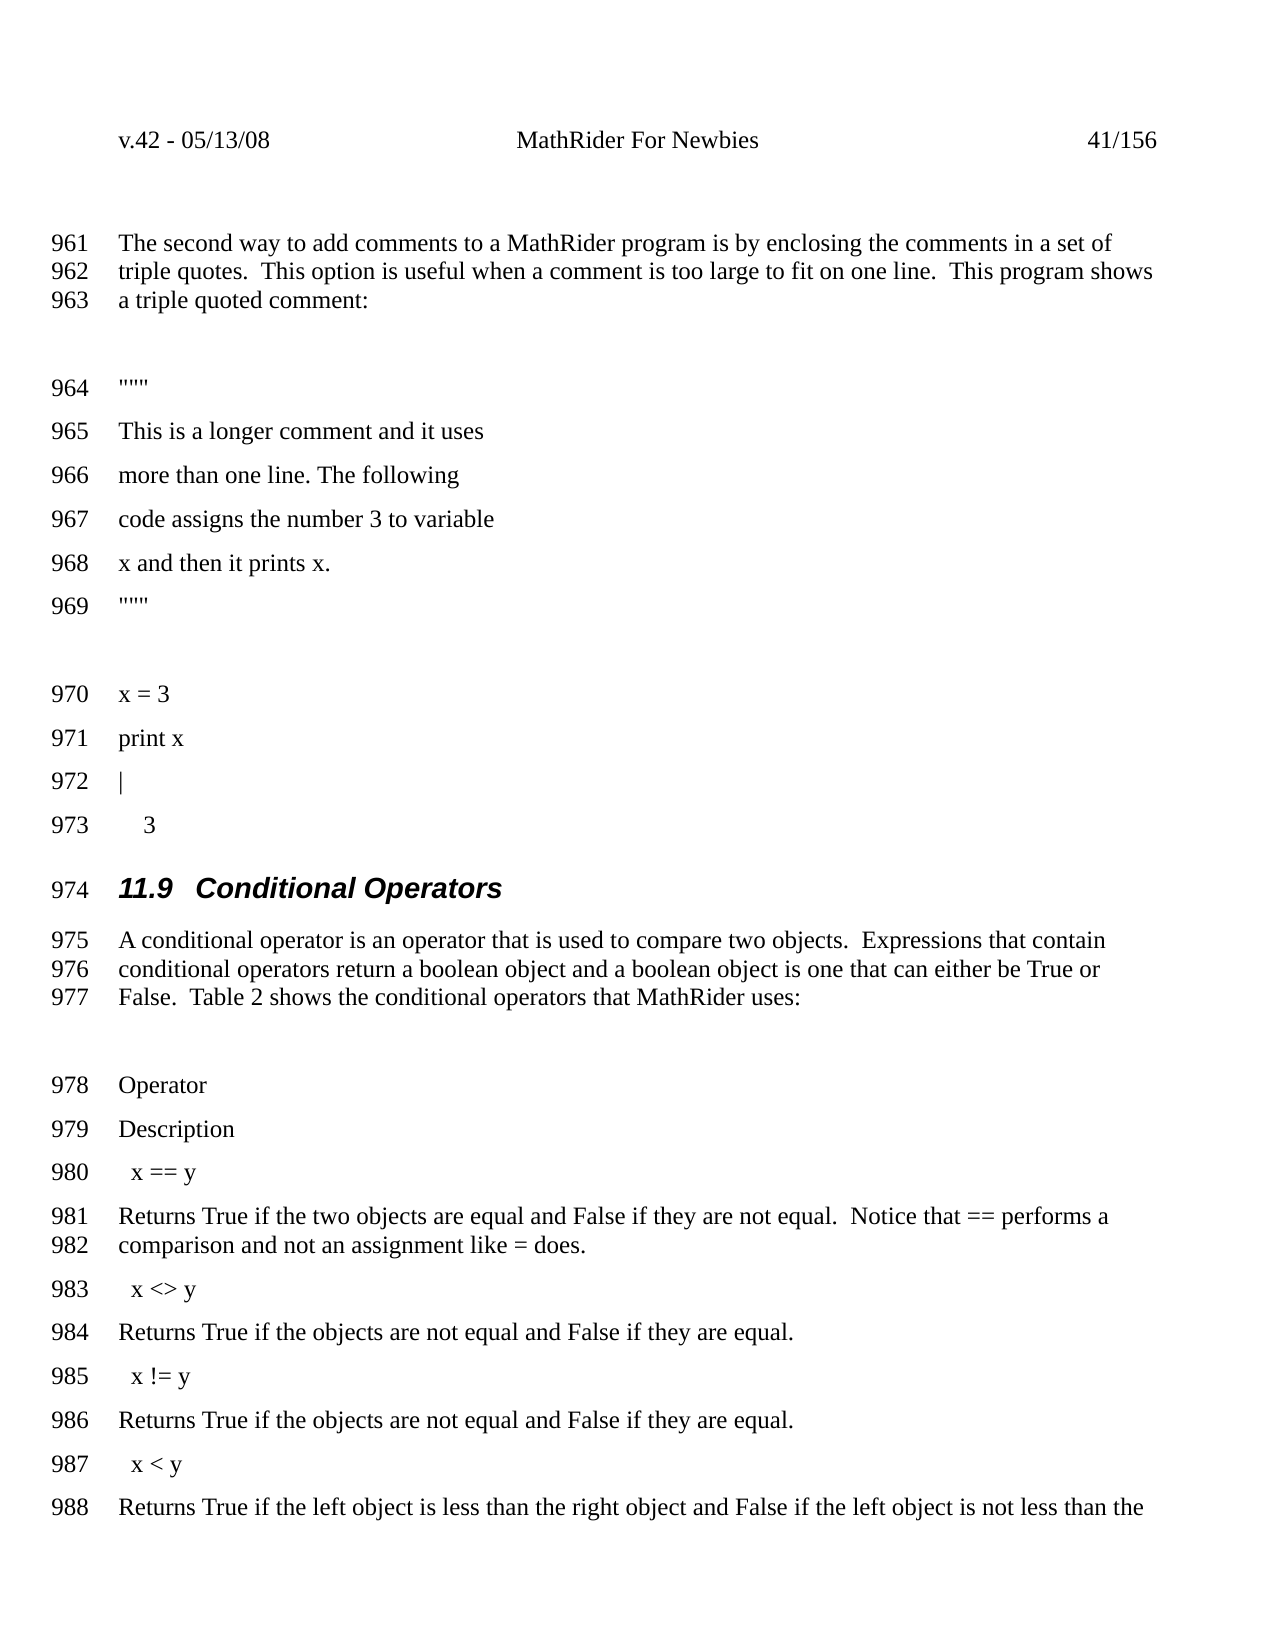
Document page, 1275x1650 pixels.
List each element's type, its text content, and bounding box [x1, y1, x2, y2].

text """ [118, 591, 1157, 620]
text code assigns the number 3 to variable [118, 504, 1157, 533]
text Returns True if the two objects are equal and False if they are not equal. Notice that == performs a comparison and not an assignment like = does. [118, 1201, 1157, 1259]
subtitle Conditional Operators [118, 871, 1157, 905]
text | [118, 766, 1157, 795]
text This is a longer comment and it uses [118, 416, 1157, 445]
text x <> y [118, 1274, 1157, 1302]
text x != y [118, 1361, 1157, 1390]
text x = 3 [118, 679, 1157, 708]
text Description [118, 1114, 1157, 1142]
text x and then it prints x. [118, 548, 1157, 576]
text Returns True if the objects are not equal and False if they are equal. [118, 1405, 1157, 1434]
text Returns True if the objects are not equal and False if they are equal. [118, 1317, 1157, 1346]
text """ [118, 373, 1157, 401]
text A conditional operator is an operator that is used to compare two objects. Expressions that contain conditional operators return a boolean object and a boolean object is one that can either be True or False. Table 2 shows the conditional operators that MathRider uses: [118, 925, 1157, 1011]
text print x [118, 723, 1157, 751]
text Operator [118, 1070, 1157, 1099]
text x < y [118, 1449, 1157, 1477]
text x == y [118, 1157, 1157, 1186]
text The second way to add comments to a MathRider program is by enclosing the comments in a set of triple quotes. This option is useful when a comment is too large to fit on one line. This program shows a triple quoted comment: [118, 228, 1157, 314]
text 3 [118, 810, 1157, 839]
text Returns True if the left object is less than the right object and False if the left object is not less than the [118, 1492, 1157, 1521]
text more than one line. The following [118, 460, 1157, 489]
